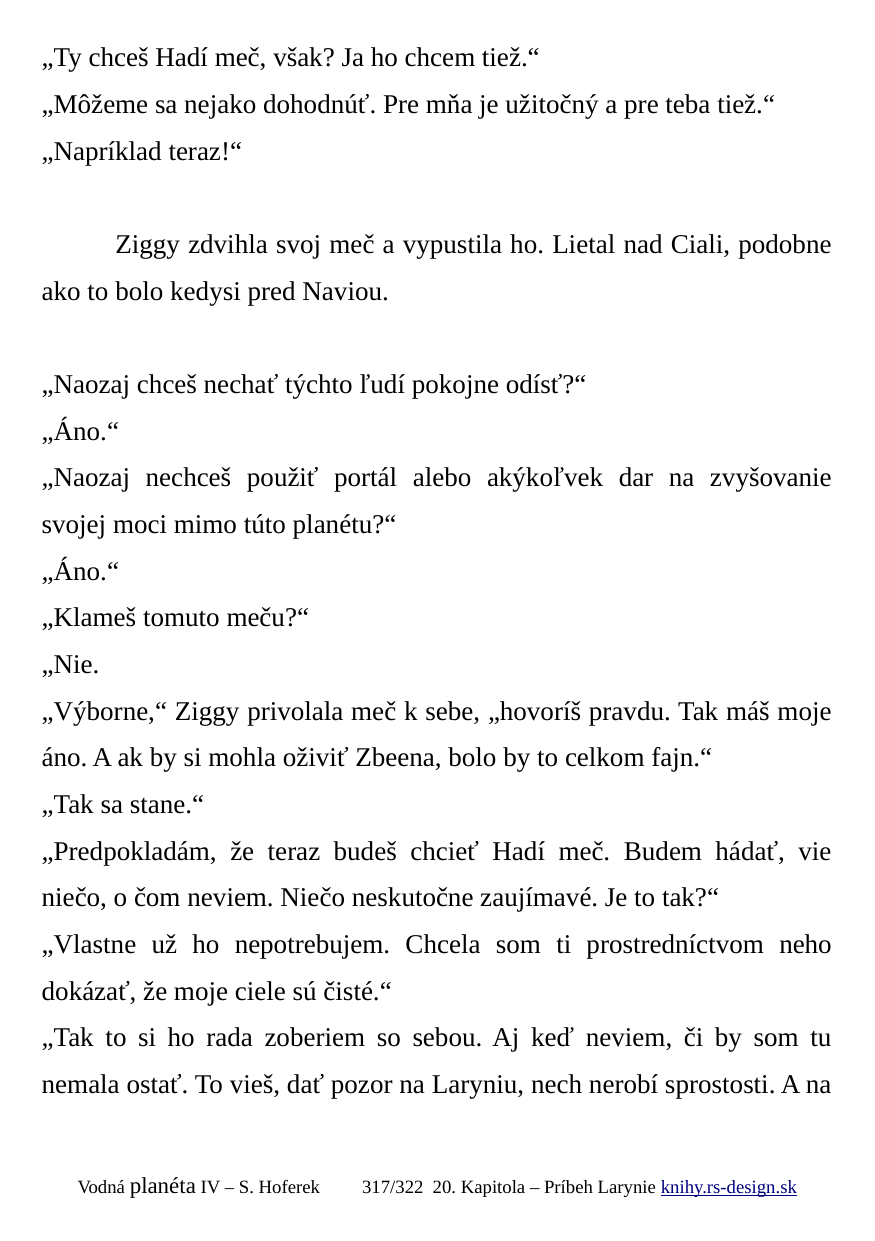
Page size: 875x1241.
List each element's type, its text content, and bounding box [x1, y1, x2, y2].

text „Predpokladám, že teraz budeš chcieť Hadí meč. Budem hádať, vie niečo, o čom neviem. Niečo neskutočne zaujímavé. Je to tak?“ [41, 835, 833, 912]
text „Klameš tomuto meču?“ [41, 601, 833, 632]
text „Vlastne už ho nepotrebujem. Chcela som ti prostredníctvom neho dokázať, že moje ciele sú čisté.“ [41, 928, 833, 1006]
text „Napríklad teraz!“ [41, 135, 833, 166]
text „Áno.“ [41, 555, 833, 586]
text „Výborne,“ Ziggy privolala meč k sebe, „hovoríš pravdu. Tak máš moje áno. A ak by si mohla oživiť Zbeena, bolo by to celkom fajn.“ [41, 695, 833, 772]
text „Tak to si ho rada zoberiem so sebou. Aj keď neviem, či by som tu nemala ostať. To vieš, dať pozor na Laryniu, nech nerobí sprostosti. A na [41, 1021, 833, 1099]
text „Naozaj nechceš použiť portál alebo akýkoľvek dar na zvyšovanie svojej moci mimo túto planétu?“ [41, 461, 833, 539]
text „Áno.“ [41, 415, 833, 446]
text „Ty chceš Hadí meč, však? Ja ho chcem tiež.“ [41, 41, 833, 72]
text Ziggy zdvihla svoj meč a vypustila ho. Lietal nad Ciali, podobne ako to bolo kedysi pred Naviou. [41, 228, 833, 306]
text „Môžeme sa nejako dohodnúť. Pre mňa je užitočný a pre teba tiež.“ [41, 88, 833, 119]
text „Nie. [41, 648, 833, 679]
text „Tak sa stane.“ [41, 788, 833, 819]
text „Naozaj chceš nechať týchto ľudí pokojne odísť?“ [41, 368, 833, 399]
